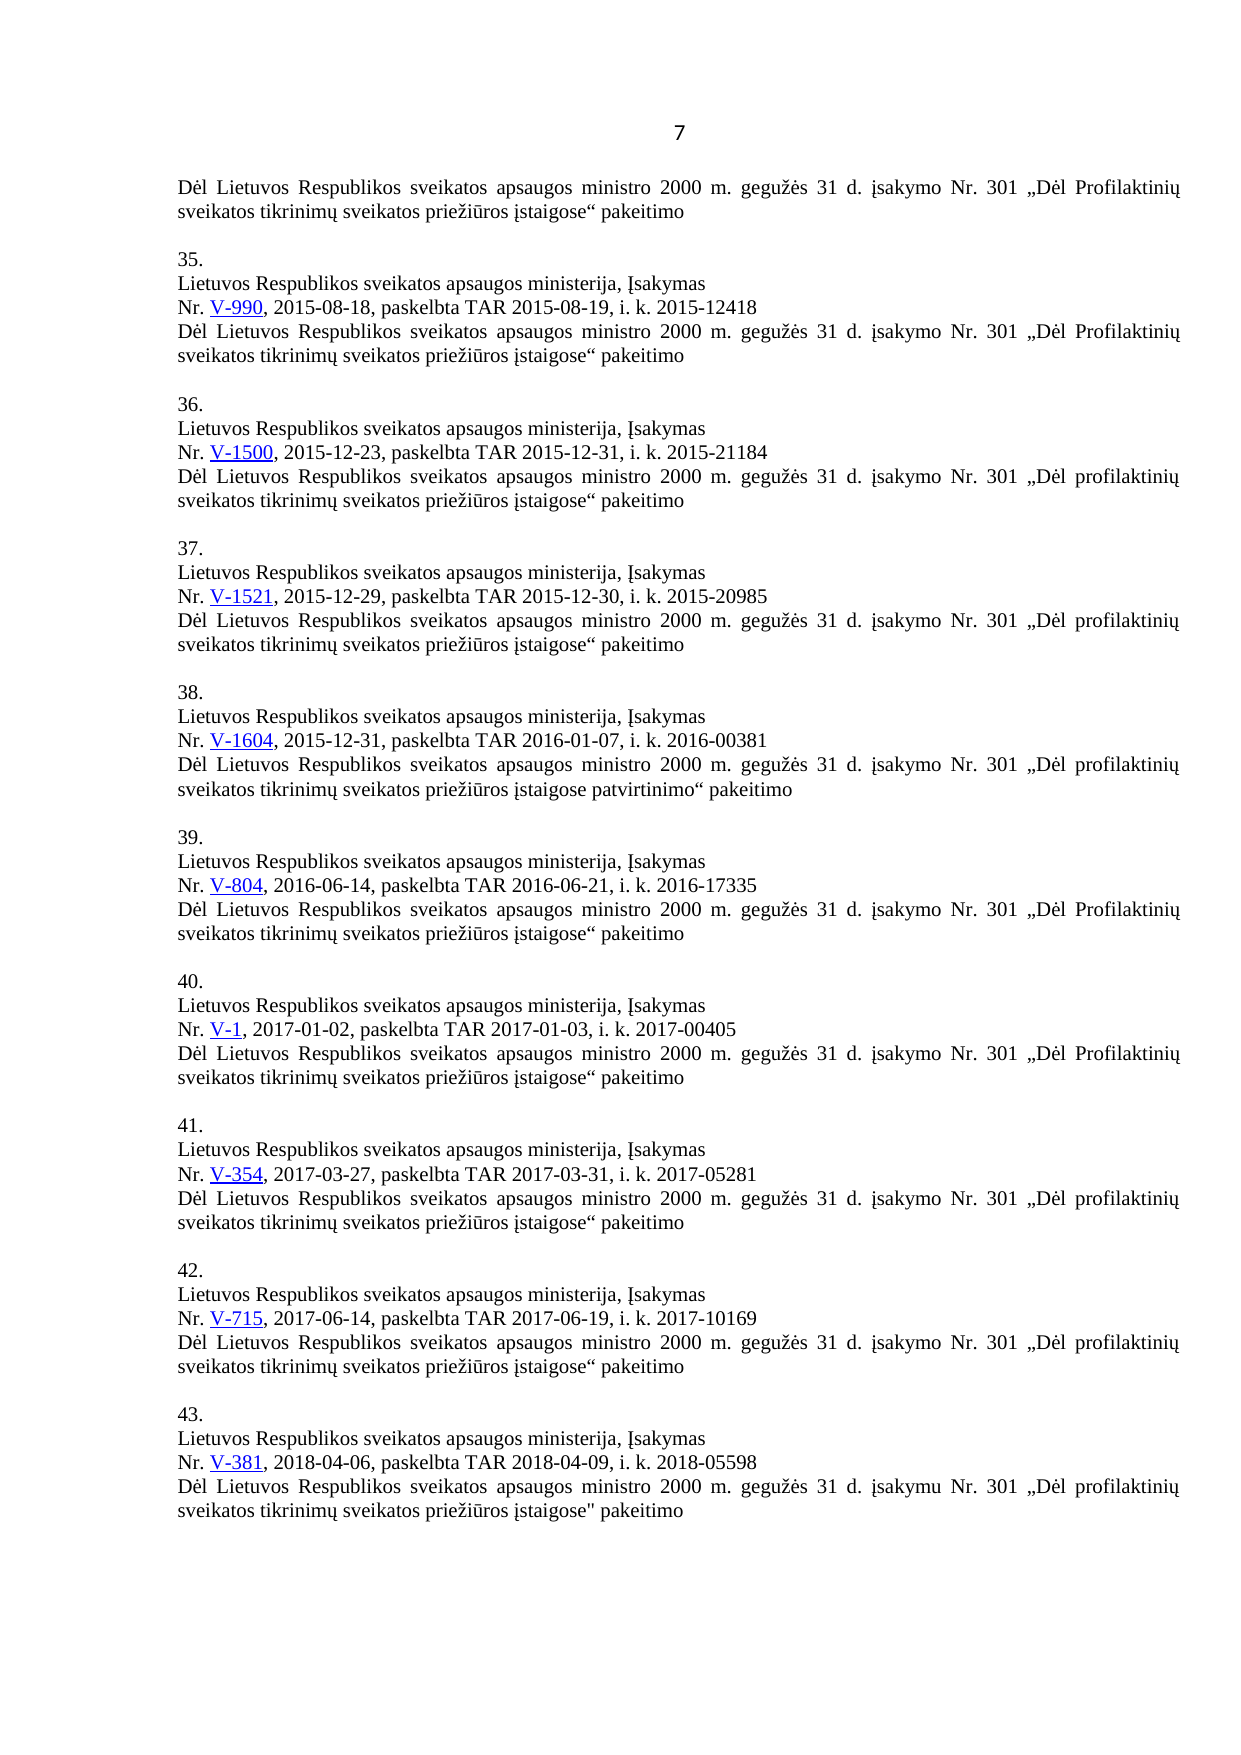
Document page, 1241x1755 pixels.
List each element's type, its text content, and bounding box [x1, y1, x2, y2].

text Dėl Lietuvos Respublikos sveikatos apsaugos ministro 2000 m. gegužės 31 d. įsakymo Nr. 301 „Dėl Profilaktinių sveikatos tikrinimų sveikatos priežiūros įstaigose“ pakeitimo [177, 1041, 1181, 1089]
text Nr. V-715, 2017-06-14, paskelbta TAR 2017-06-19, i. k. 2017-10169 [177, 1306, 1181, 1330]
text Dėl Lietuvos Respublikos sveikatos apsaugos ministro 2000 m. gegužės 31 d. įsakymo Nr. 301 „Dėl profilaktinių sveikatos tikrinimų sveikatos priežiūros įstaigose“ pakeitimo [177, 1330, 1181, 1378]
text Dėl Lietuvos Respublikos sveikatos apsaugos ministro 2000 m. gegužės 31 d. įsakymo Nr. 301 „Dėl profilaktinių sveikatos tikrinimų sveikatos priežiūros įstaigose“ pakeitimo [177, 608, 1181, 656]
text Nr. V-1521, 2015-12-29, paskelbta TAR 2015-12-30, i. k. 2015-20985 [177, 584, 1181, 608]
text Lietuvos Respublikos sveikatos apsaugos ministerija, Įsakymas [177, 993, 1181, 1017]
text Dėl Lietuvos Respublikos sveikatos apsaugos ministro 2000 m. gegužės 31 d. įsakymo Nr. 301 „Dėl profilaktinių sveikatos tikrinimų sveikatos priežiūros įstaigose“ pakeitimo [177, 464, 1181, 512]
text Nr. V-381, 2018-04-06, paskelbta TAR 2018-04-09, i. k. 2018-05598 [177, 1450, 1181, 1474]
text 39. [177, 824, 1181, 849]
text 35. [177, 247, 1181, 271]
text Lietuvos Respublikos sveikatos apsaugos ministerija, Įsakymas [177, 704, 1181, 728]
text Dėl Lietuvos Respublikos sveikatos apsaugos ministro 2000 m. gegužės 31 d. įsakymo Nr. 301 „Dėl profilaktinių sveikatos tikrinimų sveikatos priežiūros įstaigose“ pakeitimo [177, 1186, 1181, 1234]
text Lietuvos Respublikos sveikatos apsaugos ministerija, Įsakymas [177, 1426, 1181, 1450]
text Nr. V-1500, 2015-12-23, paskelbta TAR 2015-12-31, i. k. 2015-21184 [177, 439, 1181, 464]
text Nr. V-990, 2015-08-18, paskelbta TAR 2015-08-19, i. k. 2015-12418 [177, 295, 1181, 319]
text Dėl Lietuvos Respublikos sveikatos apsaugos ministro 2000 m. gegužės 31 d. įsakymu Nr. 301 „Dėl profilaktinių sveikatos tikrinimų sveikatos priežiūros įstaigose" pakeitimo [177, 1474, 1181, 1522]
text Dėl Lietuvos Respublikos sveikatos apsaugos ministro 2000 m. gegužės 31 d. įsakymo Nr. 301 „Dėl Profilaktinių sveikatos tikrinimų sveikatos priežiūros įstaigose“ pakeitimo [177, 897, 1181, 945]
text Nr. V-804, 2016-06-14, paskelbta TAR 2016-06-21, i. k. 2016-17335 [177, 873, 1181, 897]
text Lietuvos Respublikos sveikatos apsaugos ministerija, Įsakymas [177, 849, 1181, 873]
text Lietuvos Respublikos sveikatos apsaugos ministerija, Įsakymas [177, 560, 1181, 584]
text Dėl Lietuvos Respublikos sveikatos apsaugos ministro 2000 m. gegužės 31 d. įsakymo Nr. 301 „Dėl profilaktinių sveikatos tikrinimų sveikatos priežiūros įstaigose patvirtinimo“ pakeitimo [177, 752, 1181, 801]
text Dėl Lietuvos Respublikos sveikatos apsaugos ministro 2000 m. gegužės 31 d. įsakymo Nr. 301 „Dėl Profilaktinių sveikatos tikrinimų sveikatos priežiūros įstaigose“ pakeitimo [177, 175, 1181, 223]
text 36. [177, 391, 1181, 416]
text Lietuvos Respublikos sveikatos apsaugos ministerija, Įsakymas [177, 1282, 1181, 1306]
text Lietuvos Respublikos sveikatos apsaugos ministerija, Įsakymas [177, 1137, 1181, 1161]
text Dėl Lietuvos Respublikos sveikatos apsaugos ministro 2000 m. gegužės 31 d. įsakymo Nr. 301 „Dėl Profilaktinių sveikatos tikrinimų sveikatos priežiūros įstaigose“ pakeitimo [177, 319, 1181, 367]
text Nr. V-1604, 2015-12-31, paskelbta TAR 2016-01-07, i. k. 2016-00381 [177, 728, 1181, 752]
text 41. [177, 1113, 1181, 1137]
text 40. [177, 969, 1181, 993]
text 42. [177, 1258, 1181, 1282]
text Lietuvos Respublikos sveikatos apsaugos ministerija, Įsakymas [177, 271, 1181, 295]
text 38. [177, 680, 1181, 704]
text Lietuvos Respublikos sveikatos apsaugos ministerija, Įsakymas [177, 416, 1181, 439]
text Nr. V-354, 2017-03-27, paskelbta TAR 2017-03-31, i. k. 2017-05281 [177, 1161, 1181, 1186]
text Nr. V-1, 2017-01-02, paskelbta TAR 2017-01-03, i. k. 2017-00405 [177, 1017, 1181, 1041]
text 43. [177, 1402, 1181, 1426]
text 37. [177, 536, 1181, 560]
